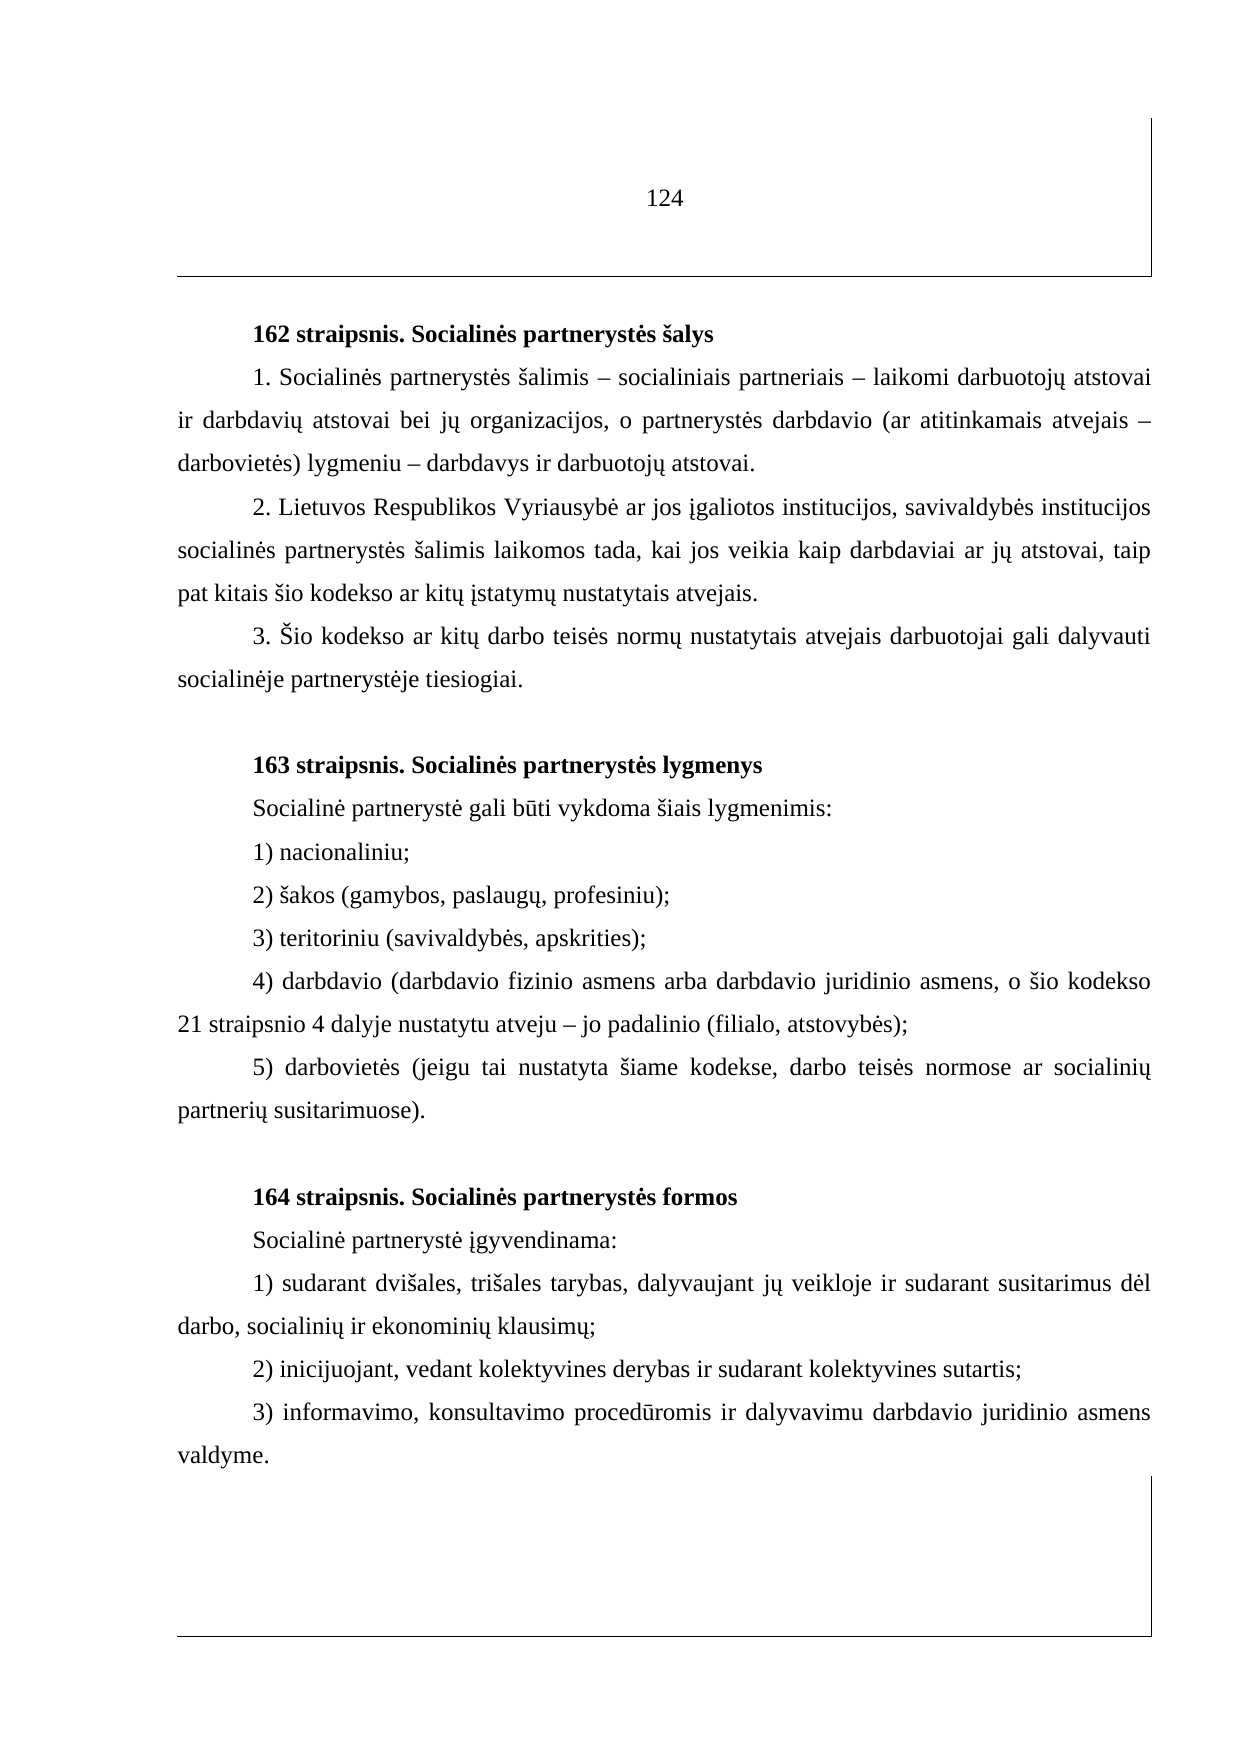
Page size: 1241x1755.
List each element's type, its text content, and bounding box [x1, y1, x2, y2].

text 162 straipsnis. Socialinės partnerystės šalys [177, 319, 1152, 348]
text 1) sudarant dvišales, trišales tarybas, dalyvaujant jų veikloje ir sudarant susitarimus dėl darbo, socialinių ir ekonominių klausimų; [177, 1268, 1152, 1340]
text 3) teritoriniu (savivaldybės, apskrities); [177, 923, 1152, 952]
text 5) darbovietės (jeigu tai nustatyta šiame kodekse, darbo teisės normose ar socialinių partnerių susitarimuose). [177, 1052, 1152, 1124]
text 2. Lietuvos Respublikos Vyriausybė ar jos įgaliotos institucijos, savivaldybės institucijos socialinės partnerystės šalimis laikomos tada, kai jos veikia kaip darbdaviai ar jų atstovai, taip pat kitais šio kodekso ar kitų įstatymų nustatytais atvejais. [177, 492, 1152, 607]
text Socialinė partnerystė gali būti vykdoma šiais lygmenimis: [177, 793, 1152, 822]
text 2) šakos (gamybos, paslaugų, profesiniu); [177, 880, 1152, 908]
text 164 straipsnis. Socialinės partnerystės formos [177, 1182, 1152, 1210]
text 4) darbdavio (darbdavio fizinio asmens arba darbdavio juridinio asmens, o šio kodekso 21 straipsnio 4 dalyje nustatytu atveju – jo padalinio (filialo, atstovybės); [177, 966, 1152, 1038]
text 3. Šio kodekso ar kitų darbo teisės normų nustatytais atvejais darbuotojai gali dalyvauti socialinėje partnerystėje tiesiogiai. [177, 621, 1152, 693]
text 1. Socialinės partnerystės šalimis – socialiniais partneriais – laikomi darbuotojų atstovai ir darbdavių atstovai bei jų organizacijos, o partnerystės darbdavio (ar atitinkamais atvejais – darbovietės) lygmeniu – darbdavys ir darbuotojų atstovai. [177, 362, 1152, 477]
text 3) informavimo, konsultavimo procedūromis ir dalyvavimu darbdavio juridinio asmens valdyme. [177, 1397, 1152, 1469]
text 1) nacionaliniu; [177, 837, 1152, 865]
text 2) inicijuojant, vedant kolektyvines derybas ir sudarant kolektyvines sutartis; [177, 1354, 1152, 1383]
text 163 straipsnis. Socialinės partnerystės lygmenys [177, 750, 1152, 779]
text Socialinė partnerystė įgyvendinama: [177, 1225, 1152, 1253]
